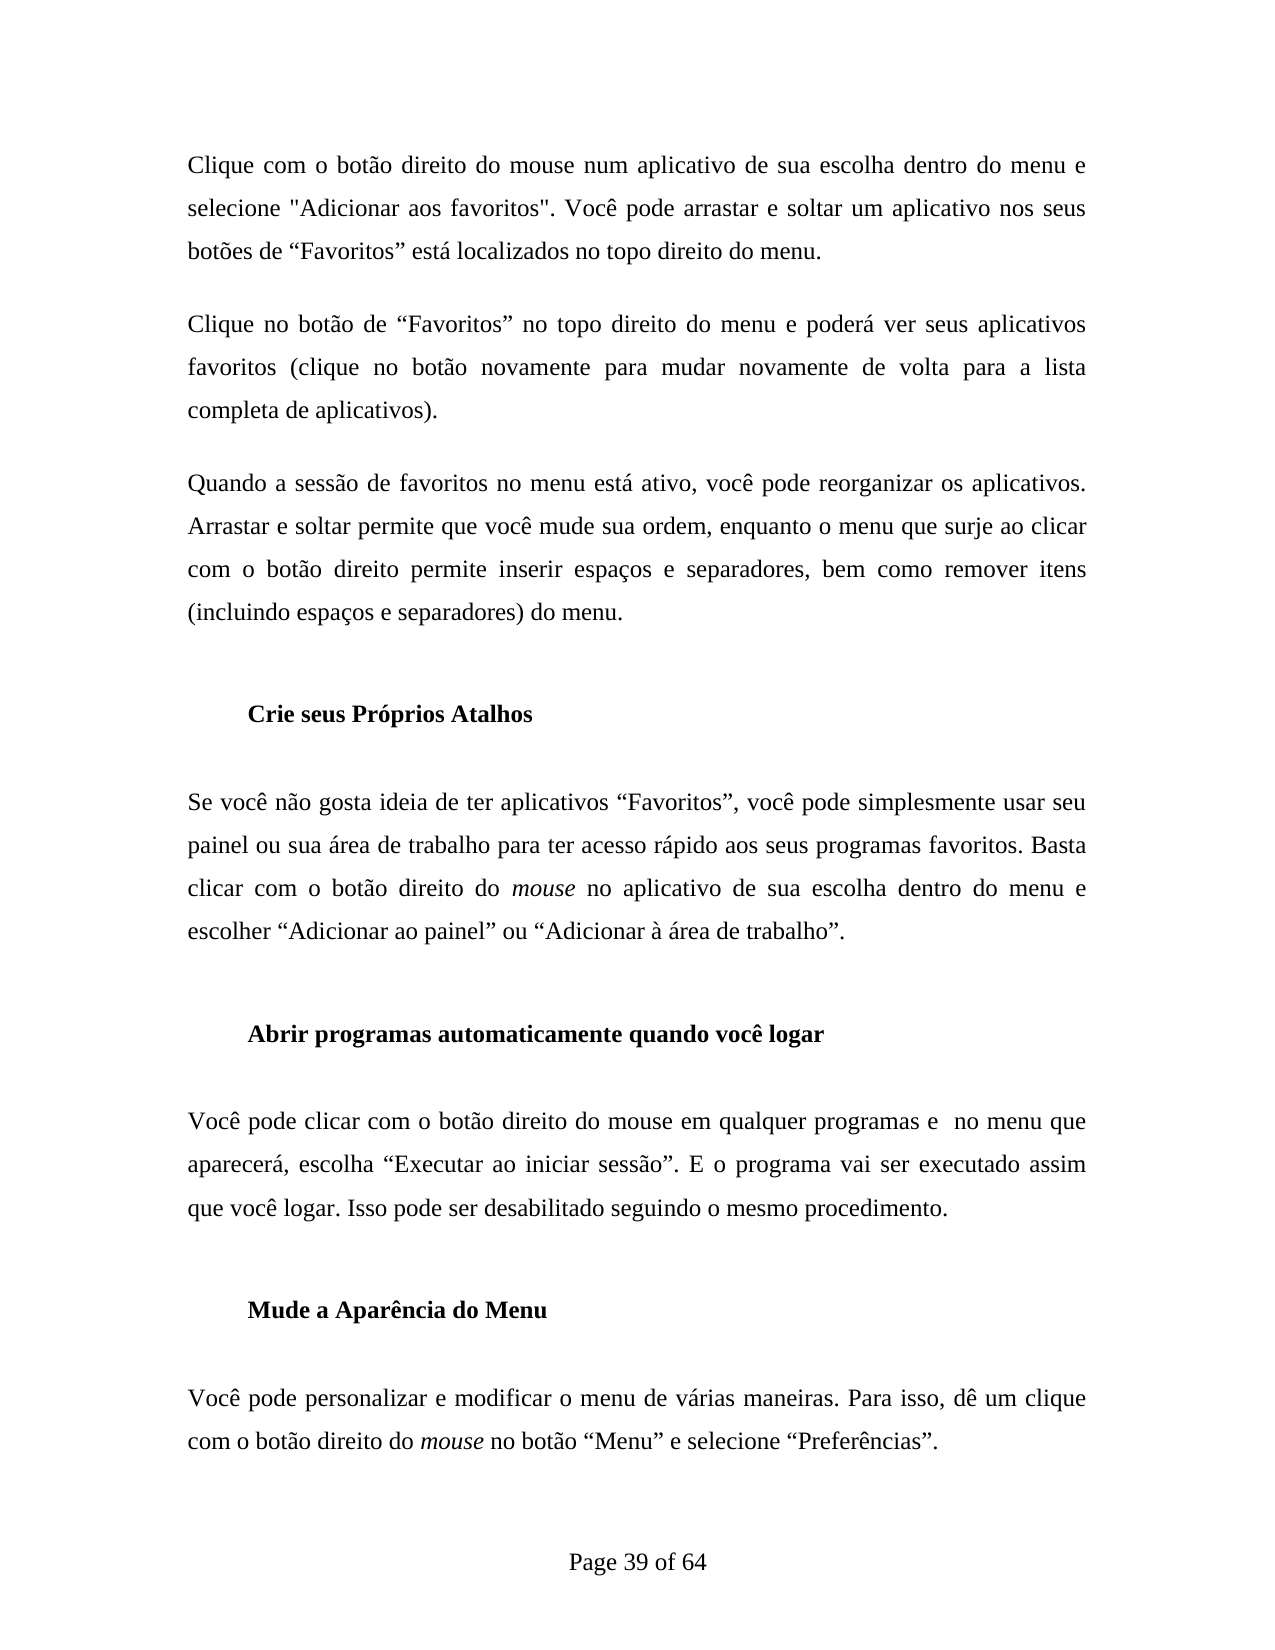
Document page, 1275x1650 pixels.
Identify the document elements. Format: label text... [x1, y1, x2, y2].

text Clique no botão de “Favoritos” no topo direito do menu e poderá ver seus aplicativos favoritos (clique no botão novamente para mudar novamente de volta para a lista completa de aplicativos). [187, 309, 1087, 424]
subtitle Abrir programas automaticamente quando você logar [187, 1019, 1087, 1047]
text Você pode clicar com o botão direito do mouse em qualquer programas e no menu que aparecerá, escolha “Executar ao iniciar sessão”. E o programa vai ser executado assim que você logar. Isso pode ser desabilitado seguindo o mesmo procedimento. [187, 1106, 1087, 1221]
text Quando a sessão de favoritos no menu está ativo, você pode reorganizar os aplicativos. Arrastar e soltar permite que você mude sua ordem, enquanto o menu que surje ao clicar com o botão direito permite inserir espaços e separadores, bem como remover itens (incluindo espaços e separadores) do menu. [187, 468, 1087, 626]
subtitle Mude a Aparência do Menu [187, 1295, 1087, 1324]
text Clique com o botão direito do mouse num aplicativo de sua escolha dentro do menu e selecione "Adicionar aos favoritos". Você pode arrastar e soltar um aplicativo nos seus botões de “Favoritos” está localizados no topo direito do menu. [187, 150, 1087, 265]
text Você pode personalizar e modificar o menu de várias maneiras. Para isso, dê um clique com o botão direito do mouse no botão “Menu” e selecione “Preferências”. [187, 1383, 1087, 1454]
subtitle Crie seus Próprios Atalhos [187, 699, 1087, 728]
text Se você não gosta ideia de ter aplicativos “Favoritos”, você pode simplesmente usar seu painel ou sua área de trabalho para ter acesso rápido aos seus programas favoritos. Basta clicar com o botão direito do mouse no aplicativo de sua escolha dentro do menu e escolher “Adicionar ao painel” ou “Adicionar à área de trabalho”. [187, 787, 1087, 945]
